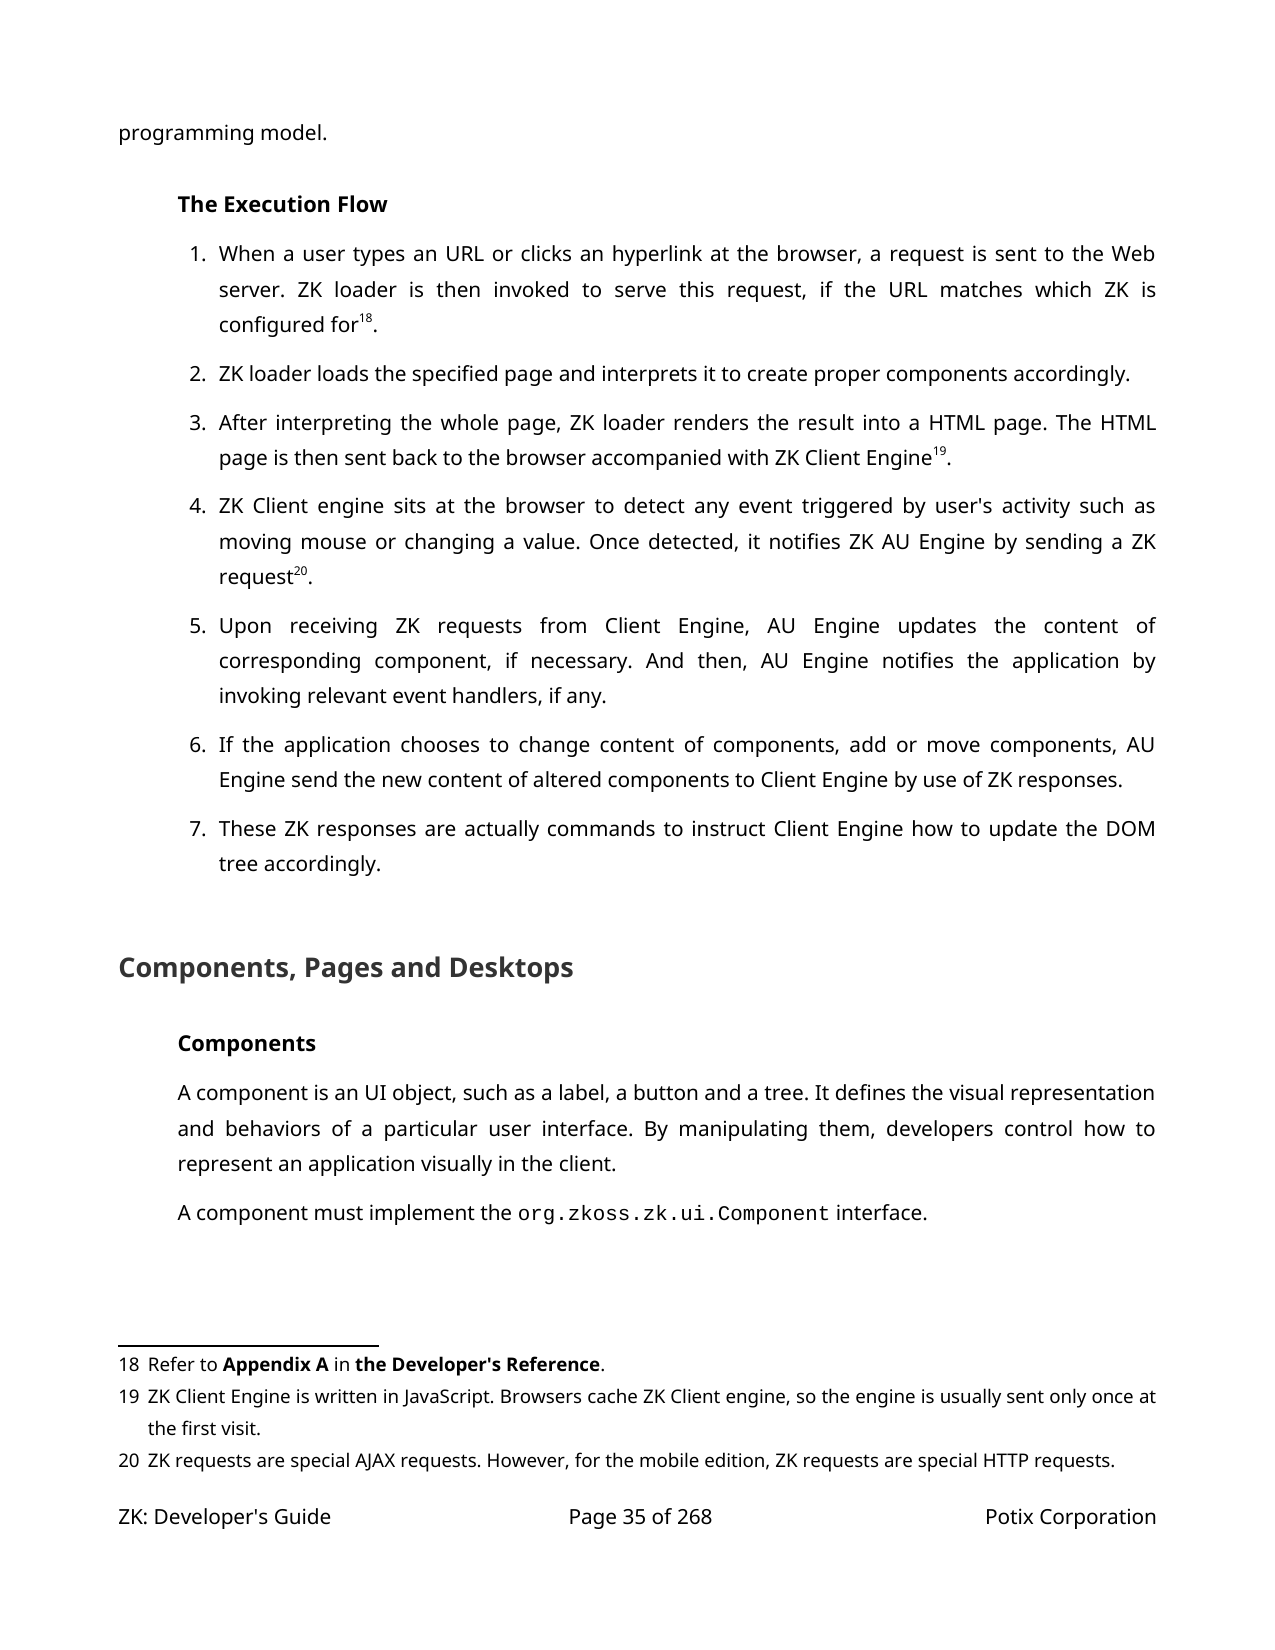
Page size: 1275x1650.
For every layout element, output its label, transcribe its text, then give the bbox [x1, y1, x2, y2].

list ZK loader loads the specified page and interprets it to create proper components accordingly. [189, 359, 1157, 387]
text programming model. [118, 118, 1157, 146]
list ZK requests are special AJAX requests. However, for the mobile edition, ZK requests are special HTTP requests. [118, 1447, 1157, 1473]
subtitle Components [177, 1028, 1157, 1058]
list ZK Client engine sits at the browser to detect any event triggered by user's activity such as moving mouse or changing a value. Once detected, it notifies ZK AU Engine by sending a ZK request. [189, 492, 1157, 590]
list ZK Client Engine is written in JavaScript. Browsers cache ZK Client engine, so the engine is usually sent only once at the first visit. [118, 1384, 1157, 1441]
list When a user types an URL or clicks an hyperlink at the browser, a request is sent to the Web server. ZK loader is then invoked to serve this request, if the URL matches which ZK is configured for. [189, 239, 1157, 338]
list Refer to Appendix A in the Developer's Reference. [118, 1352, 1157, 1377]
list Upon receiving ZK requests from Client Engine, AU Engine updates the content of corresponding component, if necessary. And then, AU Engine notifies the application by invoking relevant event handlers, if any. [189, 611, 1157, 709]
subtitle The Execution Flow [177, 189, 1157, 219]
list These ZK responses are actually commands to instruct Client Engine how to update the DOM tree accordingly. [189, 814, 1157, 878]
list After interpreting the whole page, ZK loader renders the result into a HTML page. The HTML page is then sent back to the browser accompanied with ZK Client Engine. [189, 408, 1157, 471]
subtitle Components, Pages and Desktops [118, 948, 1157, 985]
text A component is an UI object, such as a label, a button and a tree. It defines the visual representation and behaviors of a particular user interface. By manipulating them, developers control how to represent an application visually in the client. [177, 1078, 1157, 1177]
list If the application chooses to change content of components, add or move components, AU Engine send the new content of altered components to Client Engine by use of ZK responses. [189, 730, 1157, 794]
text A component must implement the org.zkoss.zk.ui.Component interface. [177, 1198, 1157, 1226]
